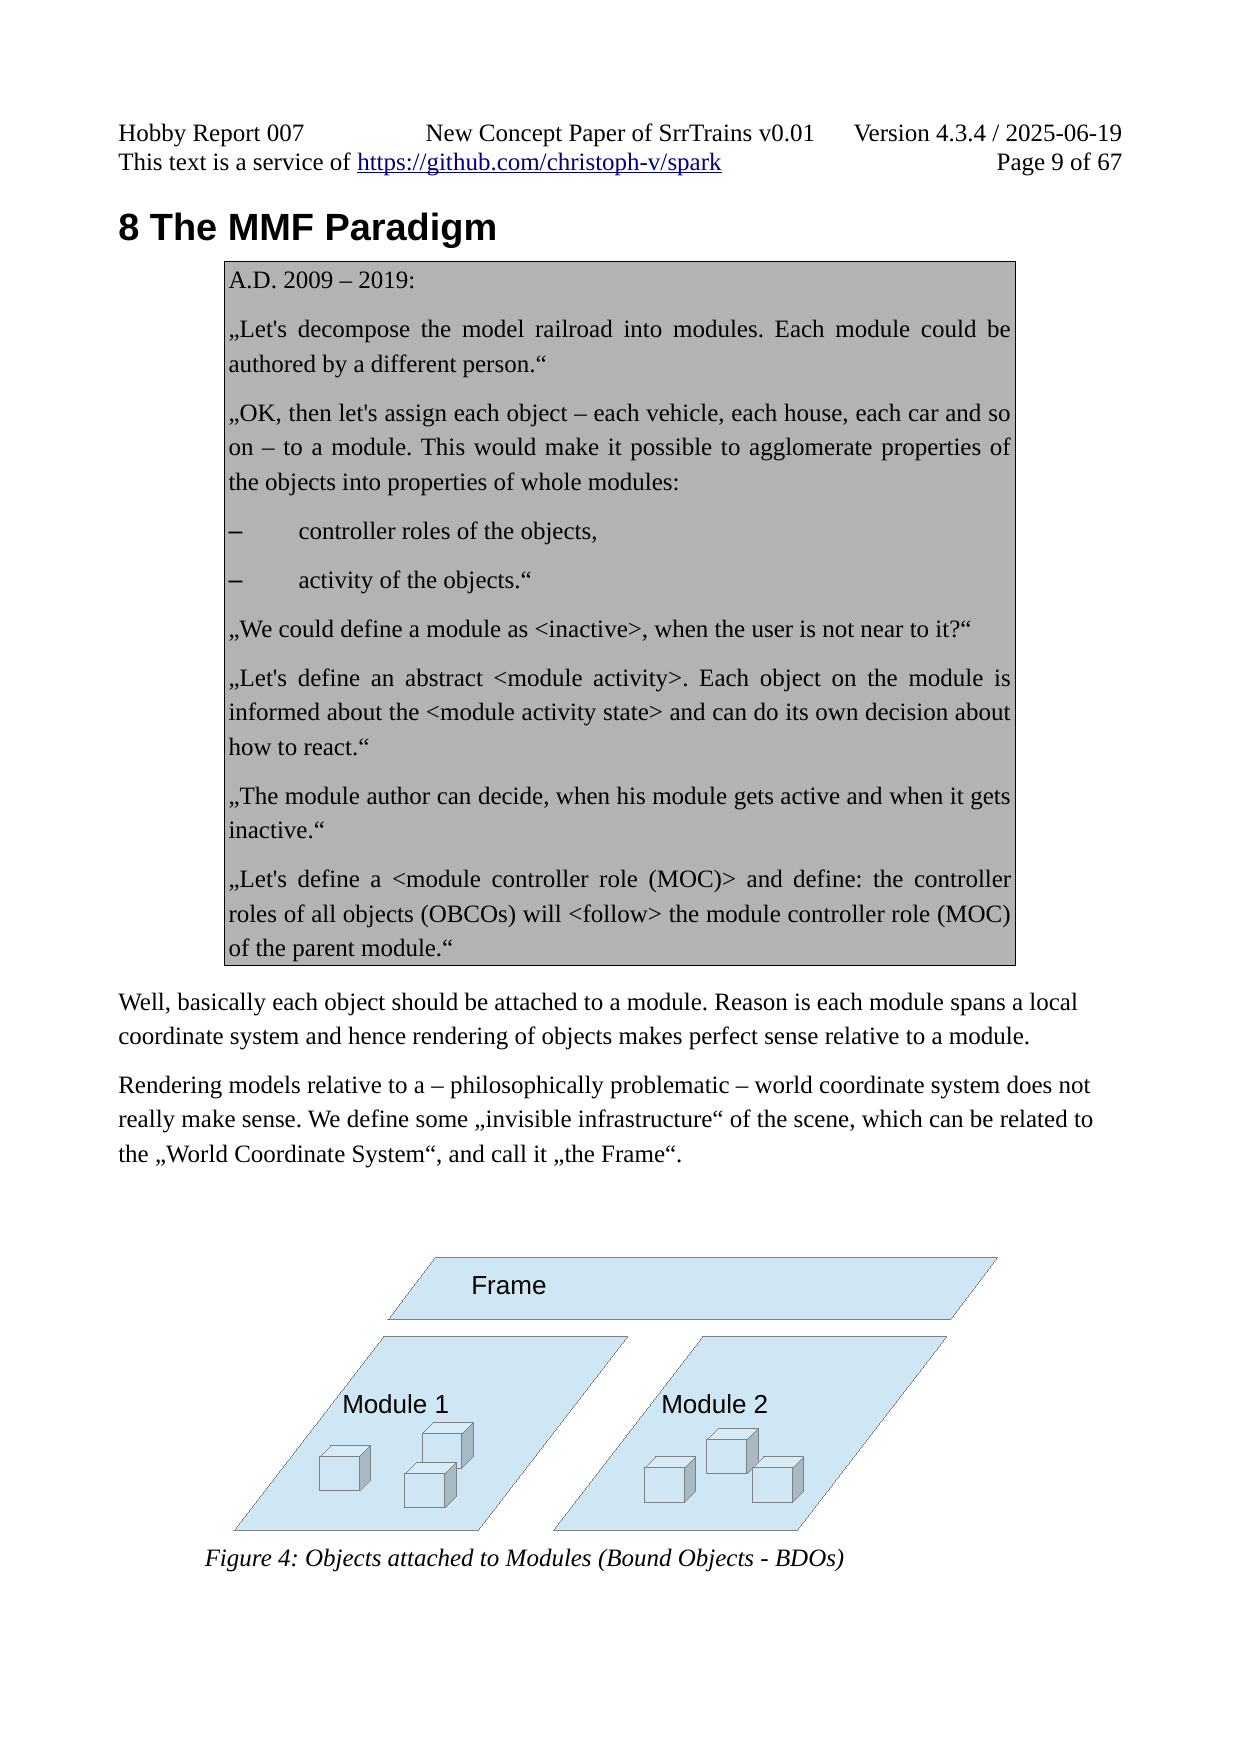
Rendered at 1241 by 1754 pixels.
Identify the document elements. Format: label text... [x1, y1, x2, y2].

text Well, basically each object should be attached to a module. Reason is each module spans a local coordinate system and hence rendering of objects makes perfect sense relative to a module. [118, 987, 1122, 1050]
text „Let's decompose the model railroad into modules. Each module could be authored by a different person.“ [225, 310, 1015, 377]
subtitle 8 The MMF Paradigm [118, 205, 1122, 249]
text „OK, then let's assign each object – each vehicle, each house, each car and so on – to a module. This would make it possible to agglomerate properties of the objects into properties of whole modules: [225, 394, 1015, 496]
list activity of the objects.“ [225, 561, 1015, 594]
text „The module author can decide, when his module gets active and when it gets inactive.“ [225, 777, 1015, 844]
text „Let's define an abstract <module activity>. Each object on the module is informed about the <module activity state> and can do its own decision about how to react.“ [225, 659, 1015, 761]
text „Let's define a <module controller role (MOC)> and define: the controller roles of all objects (OBCOs) will <follow> the module controller role (MOC) of the parent module.“ [225, 861, 1015, 965]
list controller roles of the objects, [225, 512, 1015, 544]
text Figure 4: Objects attached to Modules (Bound Objects - BDOs) [204, 1237, 1007, 1572]
text A.D. 2009 – 2019: [225, 262, 1015, 294]
text „We could define a module as <inactive>, when the user is not near to it?“ [225, 610, 1015, 643]
text Rendering models relative to a – philosophically problematic – world coordinate system does not really make sense. We define some „invisible infrastructure“ of the scene, which can be related to the „World Coordinate System“, and call it „the Frame“. [118, 1070, 1122, 1168]
